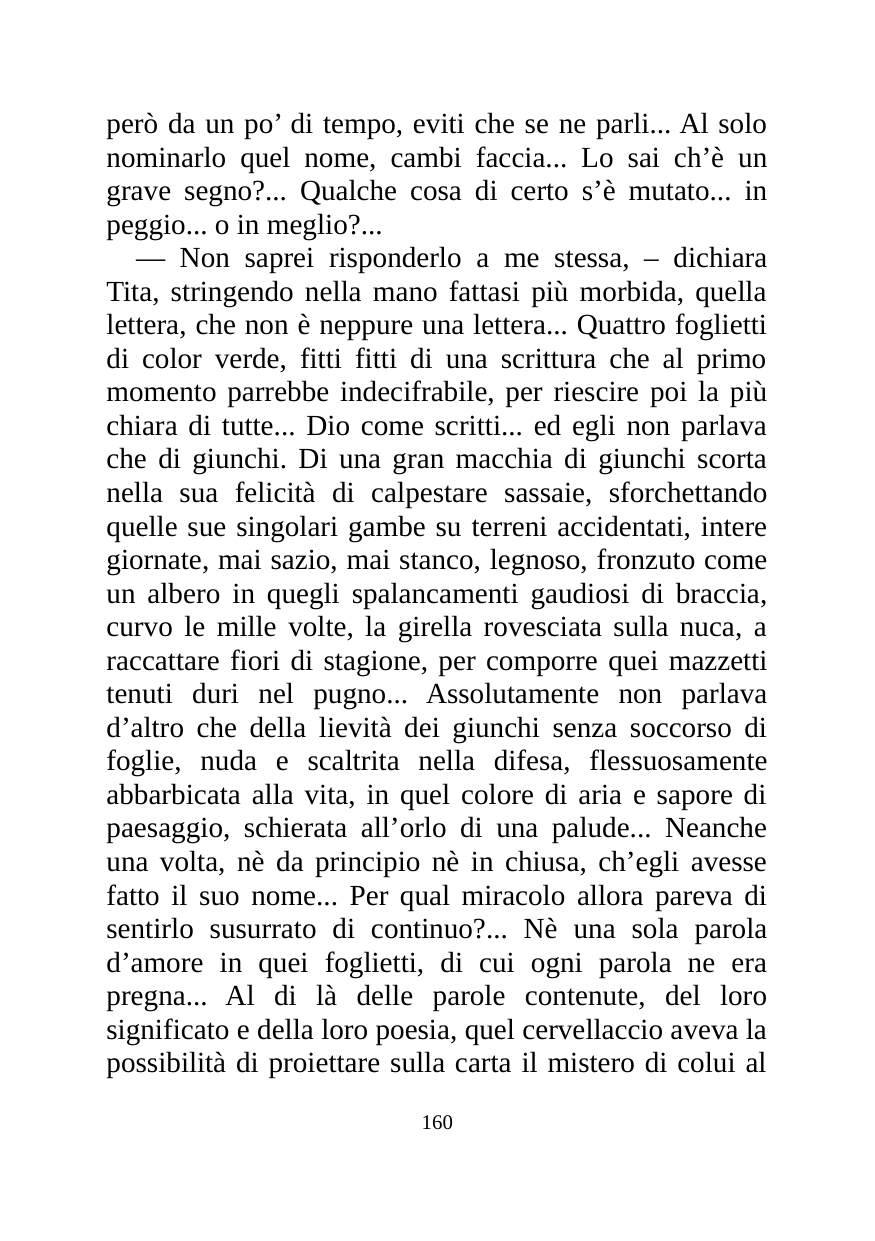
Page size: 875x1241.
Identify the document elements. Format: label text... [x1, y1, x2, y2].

text — Non saprei risponderlo a me stessa, – dichiara Tita, stringendo nella mano fattasi più morbida, quella lettera, che non è neppure una lettera... Quattro foglietti di color verde, fitti fitti di una scrittura che al primo momento parrebbe indecifrabile, per riescire poi la più chiara di tutte... Dio come scritti... ed egli non parlava che di giunchi. Di una gran macchia di giunchi scorta nella sua felicità di calpestare sassaie, sforchettando quelle sue singolari gambe su terreni accidentati, intere giornate, mai sazio, mai stanco, legnoso, fronzuto come un albero in quegli spalancamenti gaudiosi di braccia, curvo le mille volte, la girella rovesciata sulla nuca, a raccattare fiori di stagione, per comporre quei mazzetti tenuti duri nel pugno... Assolutamente non parlava d’altro che della lievità dei giunchi senza soccorso di foglie, nuda e scaltrita nella difesa, flessuosamente abbarbicata alla vita, in quel colore di aria e sapore di paesaggio, schierata all’orlo di una palude... Neanche una volta, nè da principio nè in chiusa, ch’egli avesse fatto il suo nome... Per qual miracolo allora pareva di sentirlo susurrato di continuo?... Nè una sola parola d’amore in quei foglietti, di cui ogni parola ne era pregna... Al di là delle parole contenute, del loro significato e della loro poesia, quel cervellaccio aveva la possibilità di proiettare sulla carta il mistero di colui al [106, 240, 768, 1079]
text però da un po’ di tempo, eviti che se ne parli... Al solo nominarlo quel nome, cambi faccia... Lo sai ch’è un grave segno?... Qualche cosa di certo s’è mutato... in peggio... o in meglio?... [106, 106, 768, 240]
